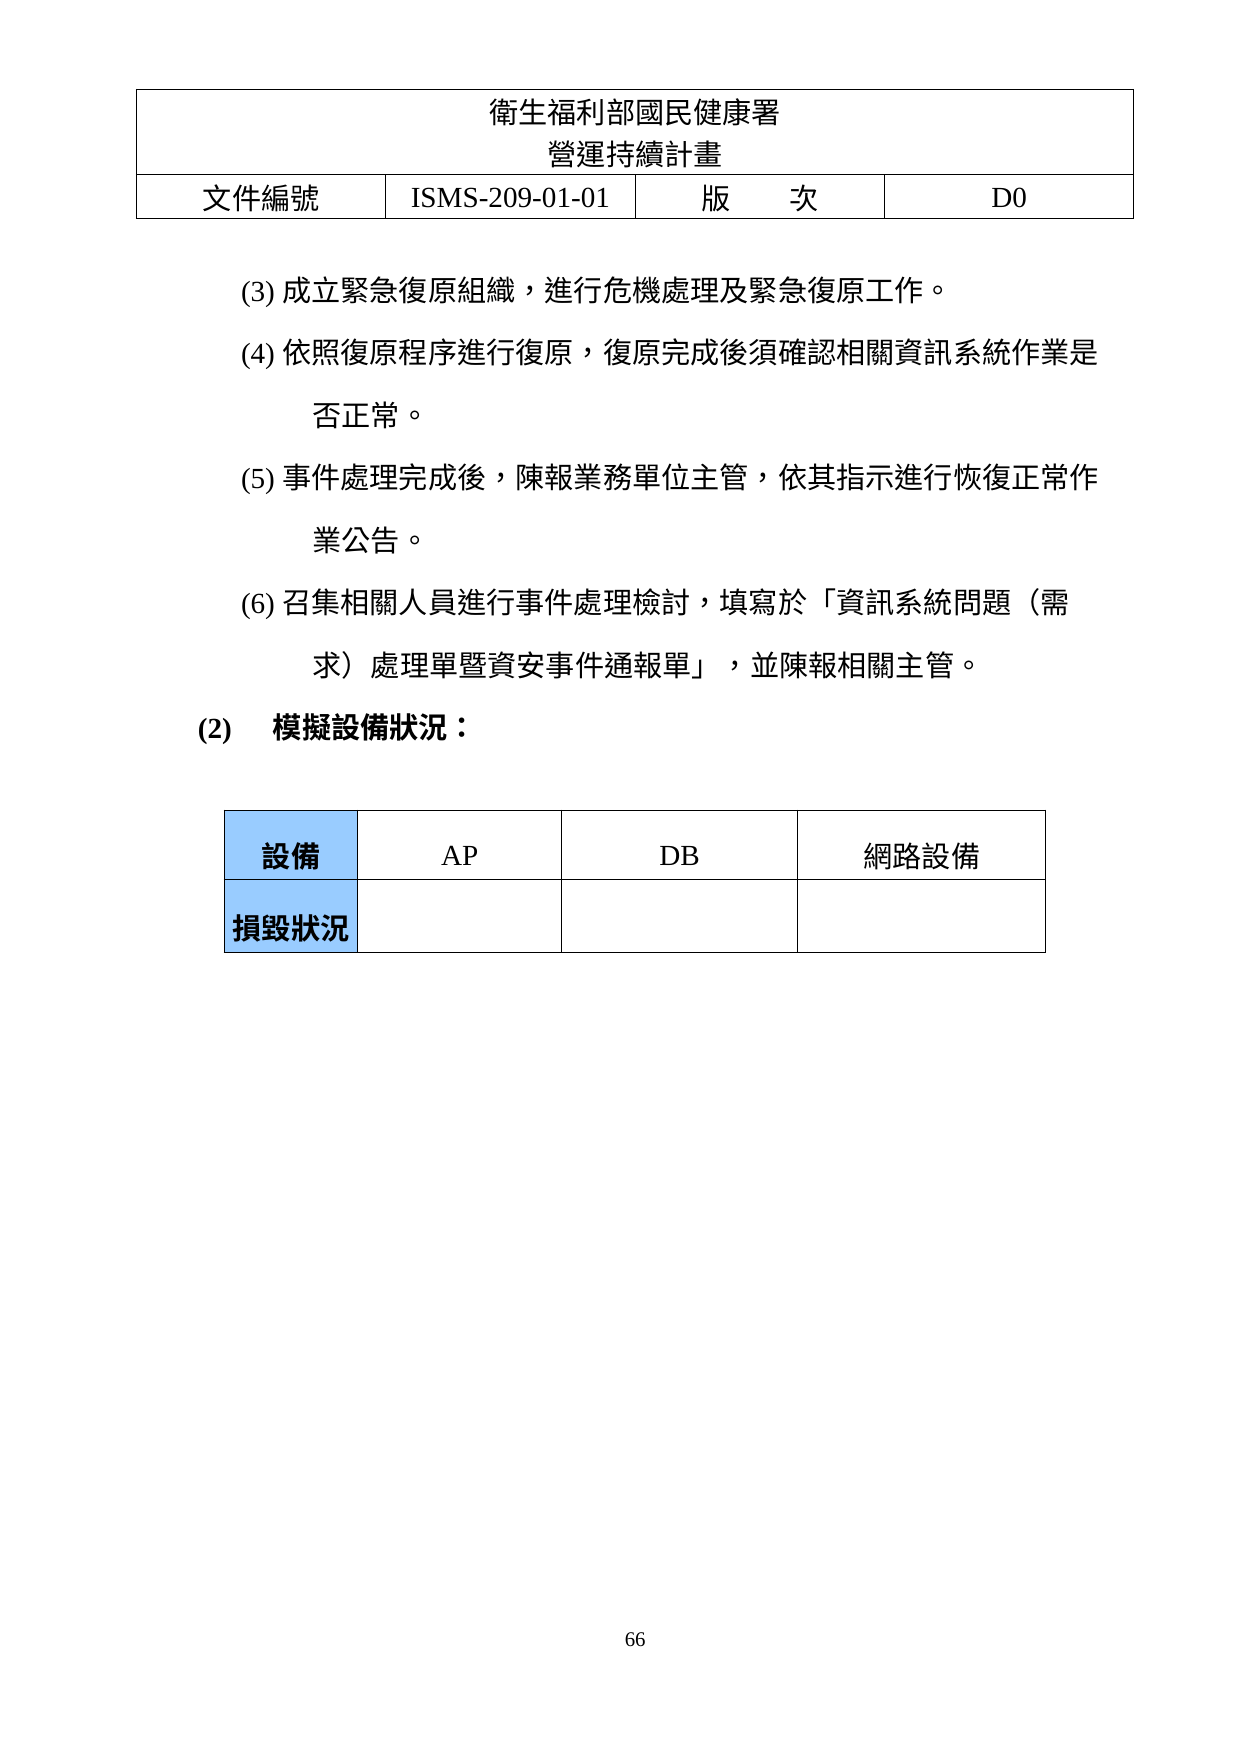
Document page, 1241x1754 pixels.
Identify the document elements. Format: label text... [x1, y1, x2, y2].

text (5) 事件處理完成後，陳報業務單位主管，依其指示進行恢復正常作業公告。 [219, 434, 1122, 559]
text (6) 召集相關人員進行事件處理檢討，填寫於「資訊系統問題（需求）處理單暨資安事件通報單」，並陳報相關主管。 [219, 559, 1122, 684]
table_cell [798, 880, 1045, 952]
table_cell 損毀狀況 [225, 880, 357, 952]
text (3) 成立緊急復原組織，進行危機處理及緊急復原工作。 [219, 247, 1122, 309]
text (4) 依照復原程序進行復原，復原完成後須確認相關資訊系統作業是否正常。 [219, 309, 1122, 434]
table_header AP [358, 811, 561, 879]
list 模擬設備狀況： [198, 684, 1122, 747]
table_cell [358, 880, 561, 952]
table_cell [562, 880, 797, 952]
table_header 設備 [225, 811, 357, 879]
table_header 網路設備 [798, 811, 1045, 879]
table_header DB [562, 811, 797, 879]
